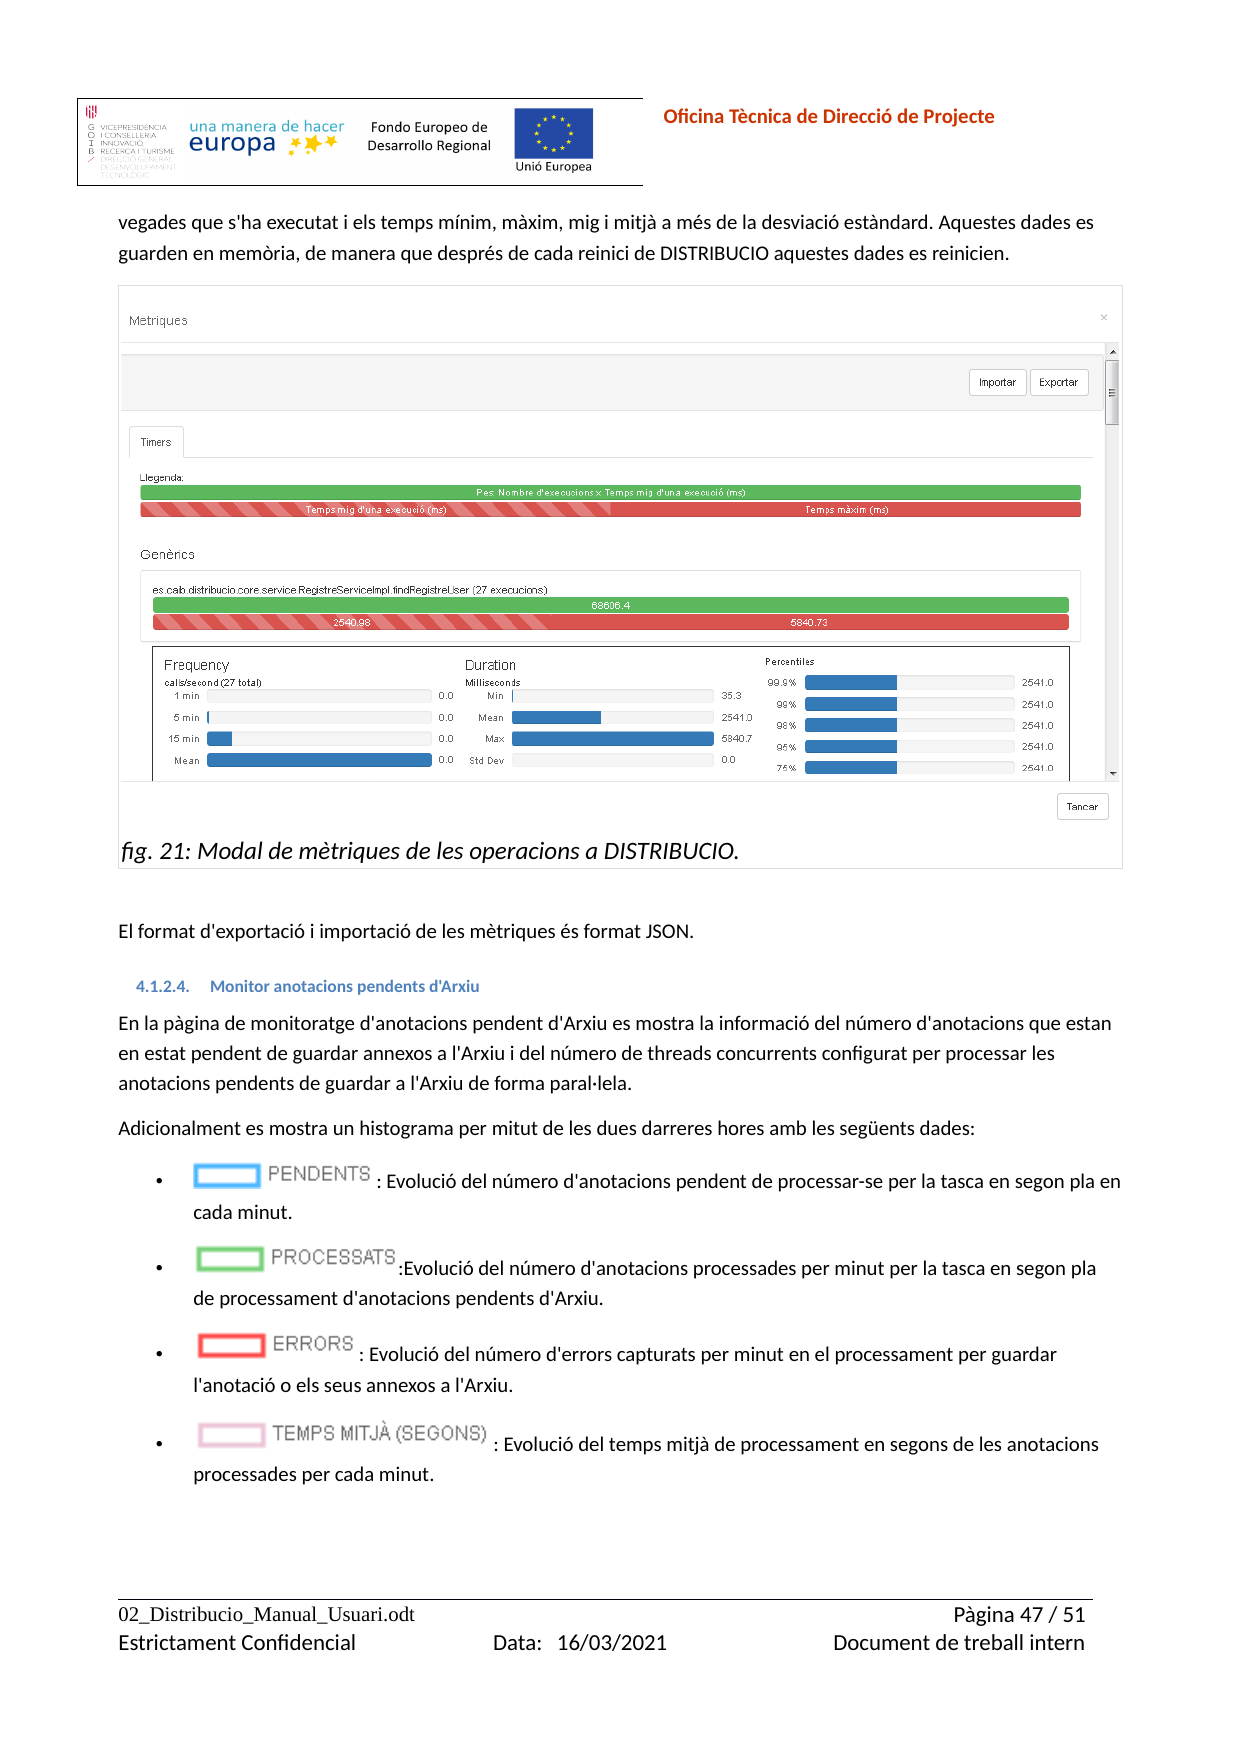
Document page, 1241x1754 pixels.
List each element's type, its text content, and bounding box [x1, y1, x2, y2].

list : Evolució del número d'anotacions pendent de processar-se per la tasca en segon pla en cada minut. [156, 1161, 1122, 1224]
picture [193, 1160, 376, 1189]
picture [82, 103, 181, 180]
subtitle Monitor anotacions pendents d'Arxiu [136, 976, 1122, 997]
text El format d'exportació i importació de les mètriques és format JSON. [118, 918, 1122, 944]
text fig. 21: Modal de mètriques de les operacions a DISTRIBUCIO. [121, 829, 1119, 865]
list : Evolució del temps mitjà de processament en segons de les anotacions processades per cada minut. [156, 1417, 1122, 1487]
picture [187, 103, 599, 180]
text vegades que s'ha executat i els temps mínim, màxim, mig i mitjà a més de la desviació estàndard. Aquestes dades es guarden en memòria, de manera que després de cada reinici de DISTRIBUCIO aquestes dades es reinicien. [118, 209, 1122, 265]
picture [193, 1416, 494, 1452]
text Adicionalment es mostra un histograma per mitut de les dues darreres hores amb les següents dades: [118, 1116, 1122, 1141]
list :Evolució del número d'anotacions processades per minut per la tasca en segon pla de processament d'anotacions pendents d'Arxiu. [156, 1244, 1122, 1311]
list : Evolució del número d'errors capturats per minut en el processament per guardar l'anotació o els seus annexos a l'Arxiu. [156, 1330, 1122, 1397]
picture [193, 1243, 398, 1276]
picture [193, 1330, 359, 1362]
text En la pàgina de monitoratge d'anotacions pendent d'Arxiu es mostra la informació del número d'anotacions que estan en estat pendent de guardar annexos a l'Arxiu i del número de threads concurrents configurat per processar les anotacions pendents de guardar a l'Arxiu de forma paral·lela. [118, 1010, 1122, 1096]
picture [121, 300, 1119, 829]
